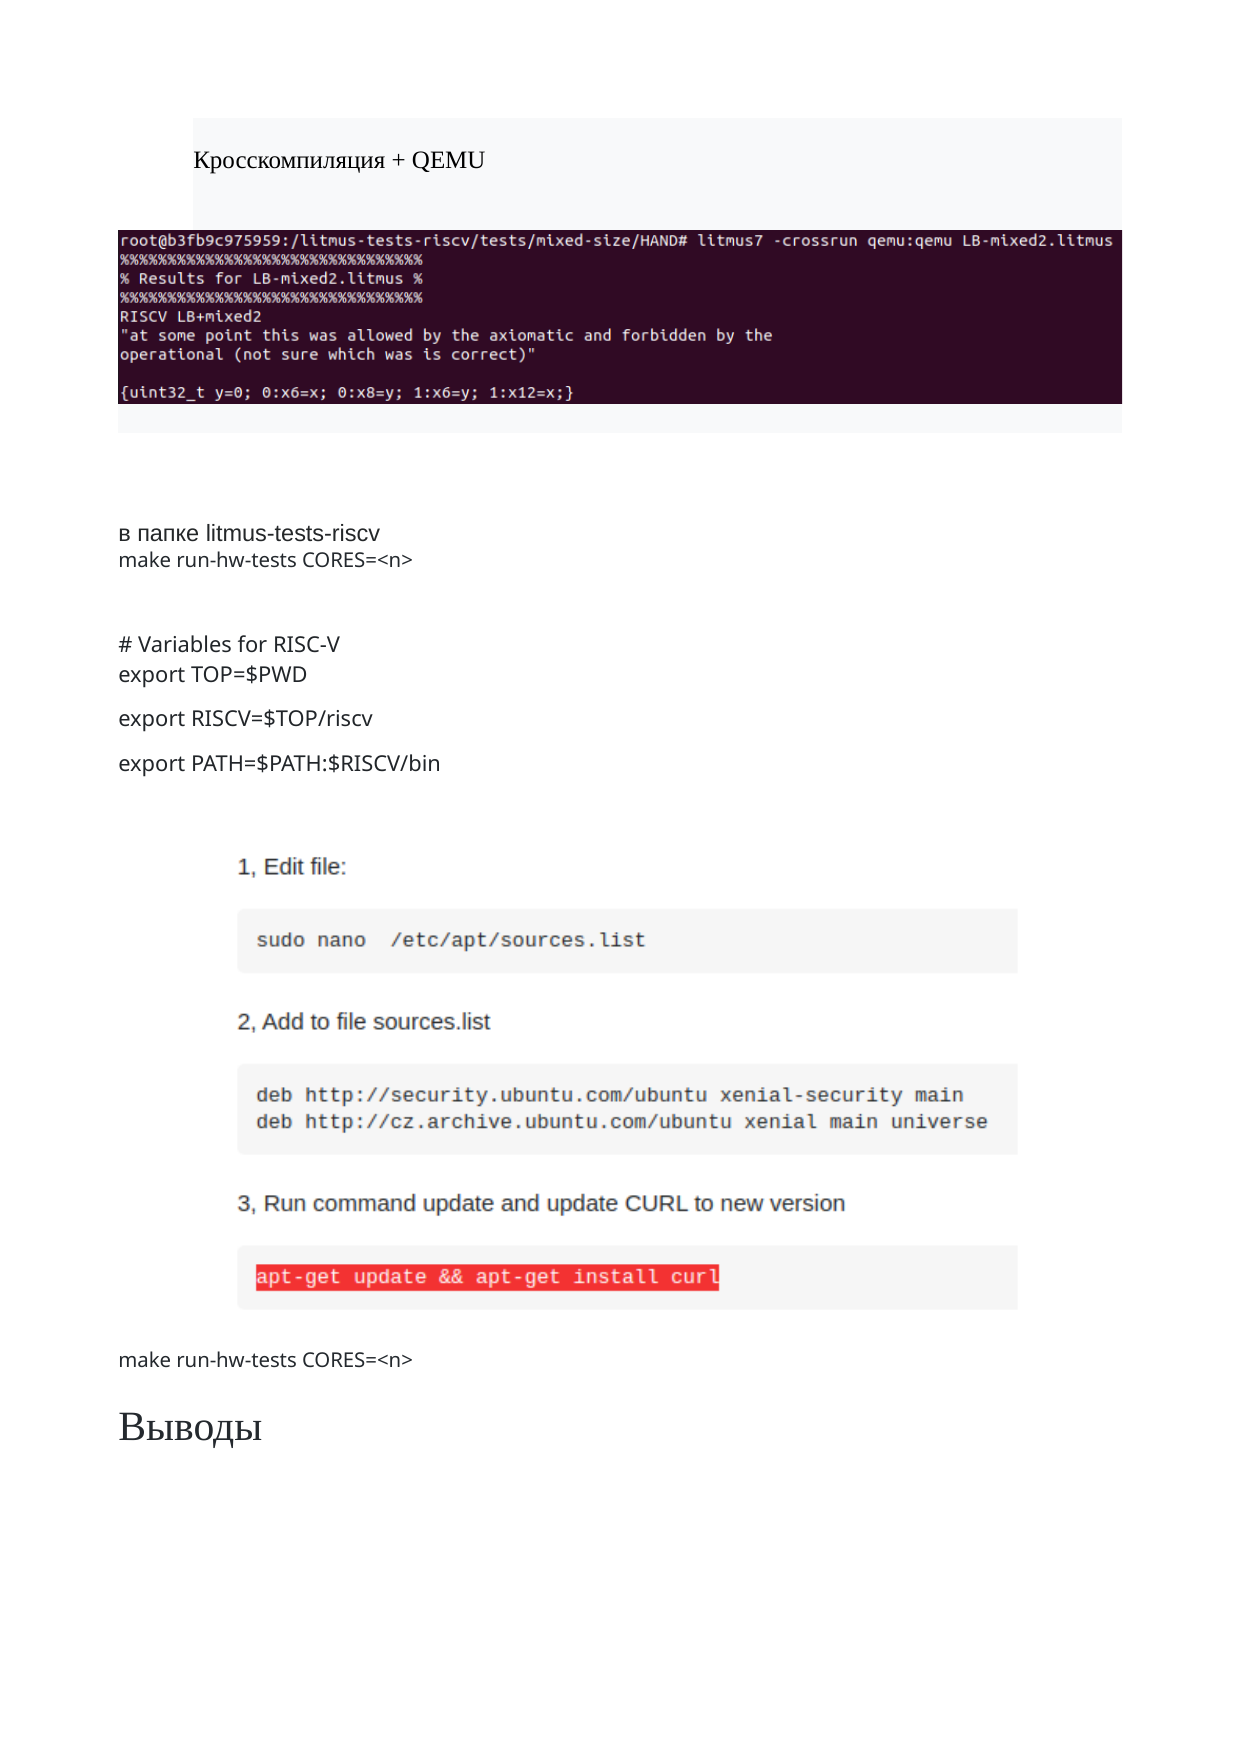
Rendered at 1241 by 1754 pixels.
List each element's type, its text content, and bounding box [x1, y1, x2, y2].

picture [222, 845, 1018, 1346]
text make run-hw-tests CORES=<n> [118, 1346, 1122, 1373]
text make run-hw-tests CORES=<n> [118, 546, 1122, 574]
picture [118, 230, 1123, 404]
text Кросскомпиляция + QEMU [193, 118, 1122, 174]
text export RISCV=$TOP/riscv [118, 703, 1122, 733]
text Выводы [118, 1401, 1122, 1449]
text export TOP=$PWD [118, 659, 1122, 689]
text export PATH=$PATH:$RISCV/bin [118, 748, 1122, 777]
text # Variables for RISC-V [118, 629, 1122, 659]
text в папке litmus-tests-riscv [118, 519, 1122, 546]
